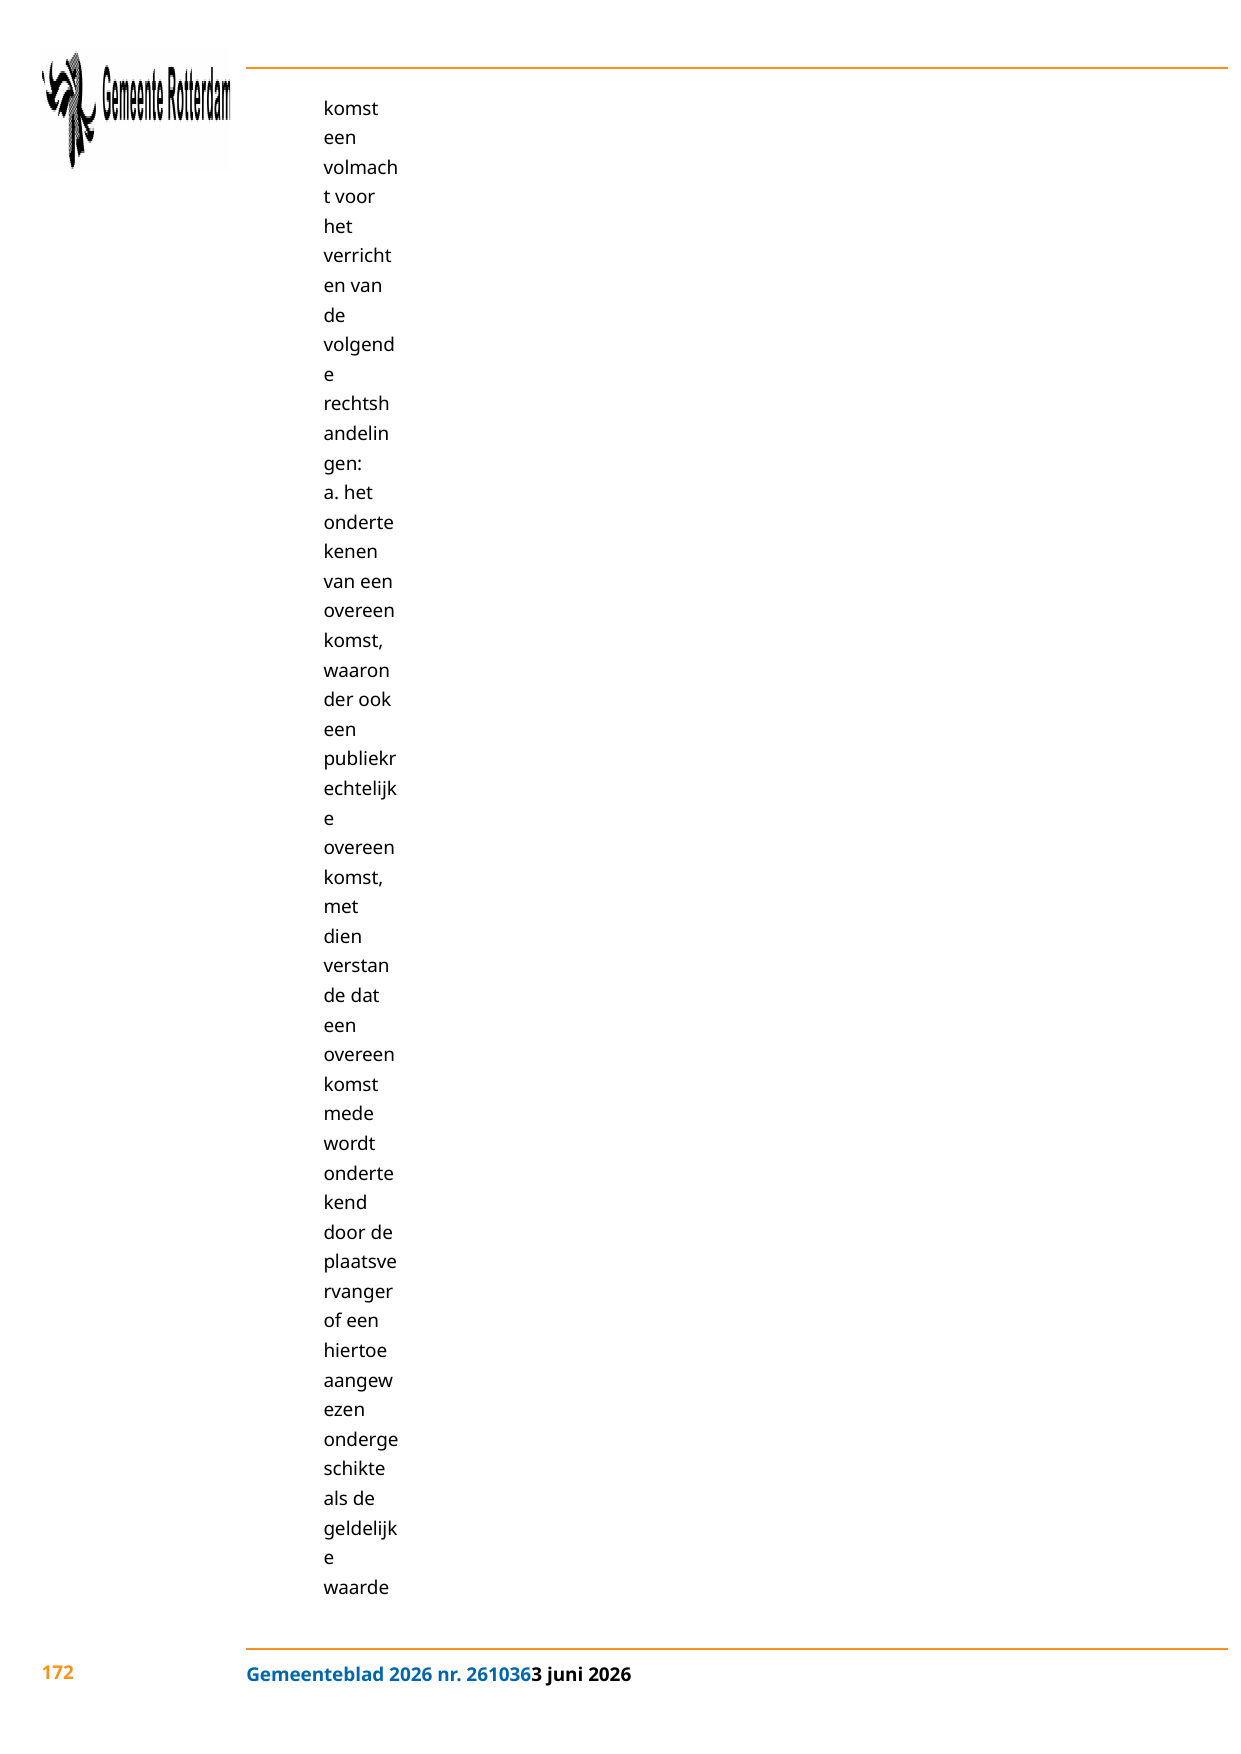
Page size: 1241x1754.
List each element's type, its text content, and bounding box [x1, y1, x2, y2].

table_cell [926, 95, 1001, 1600]
table_cell [248, 95, 323, 1600]
table_cell komst een volmacht voor het verrichten van de volgende rechtshandelingen: a. het ondertekenen van een overeenkomst, waaronder ook een publiekrechtelijke overeenkomst, met dien verstande dat een overeenkomst mede wordt ondertekend door de plaatsvervanger of een hiertoe aangewezen ondergeschikte als de geldelijke waarde [323, 95, 398, 1600]
picture [41, 47, 231, 172]
table_cell [399, 95, 474, 1600]
table_cell [850, 95, 926, 1600]
table_cell [1076, 95, 1152, 1600]
table_cell [549, 95, 775, 1600]
table_cell [775, 95, 850, 1600]
table_cell [474, 95, 549, 1600]
table_cell [1001, 95, 1076, 1600]
